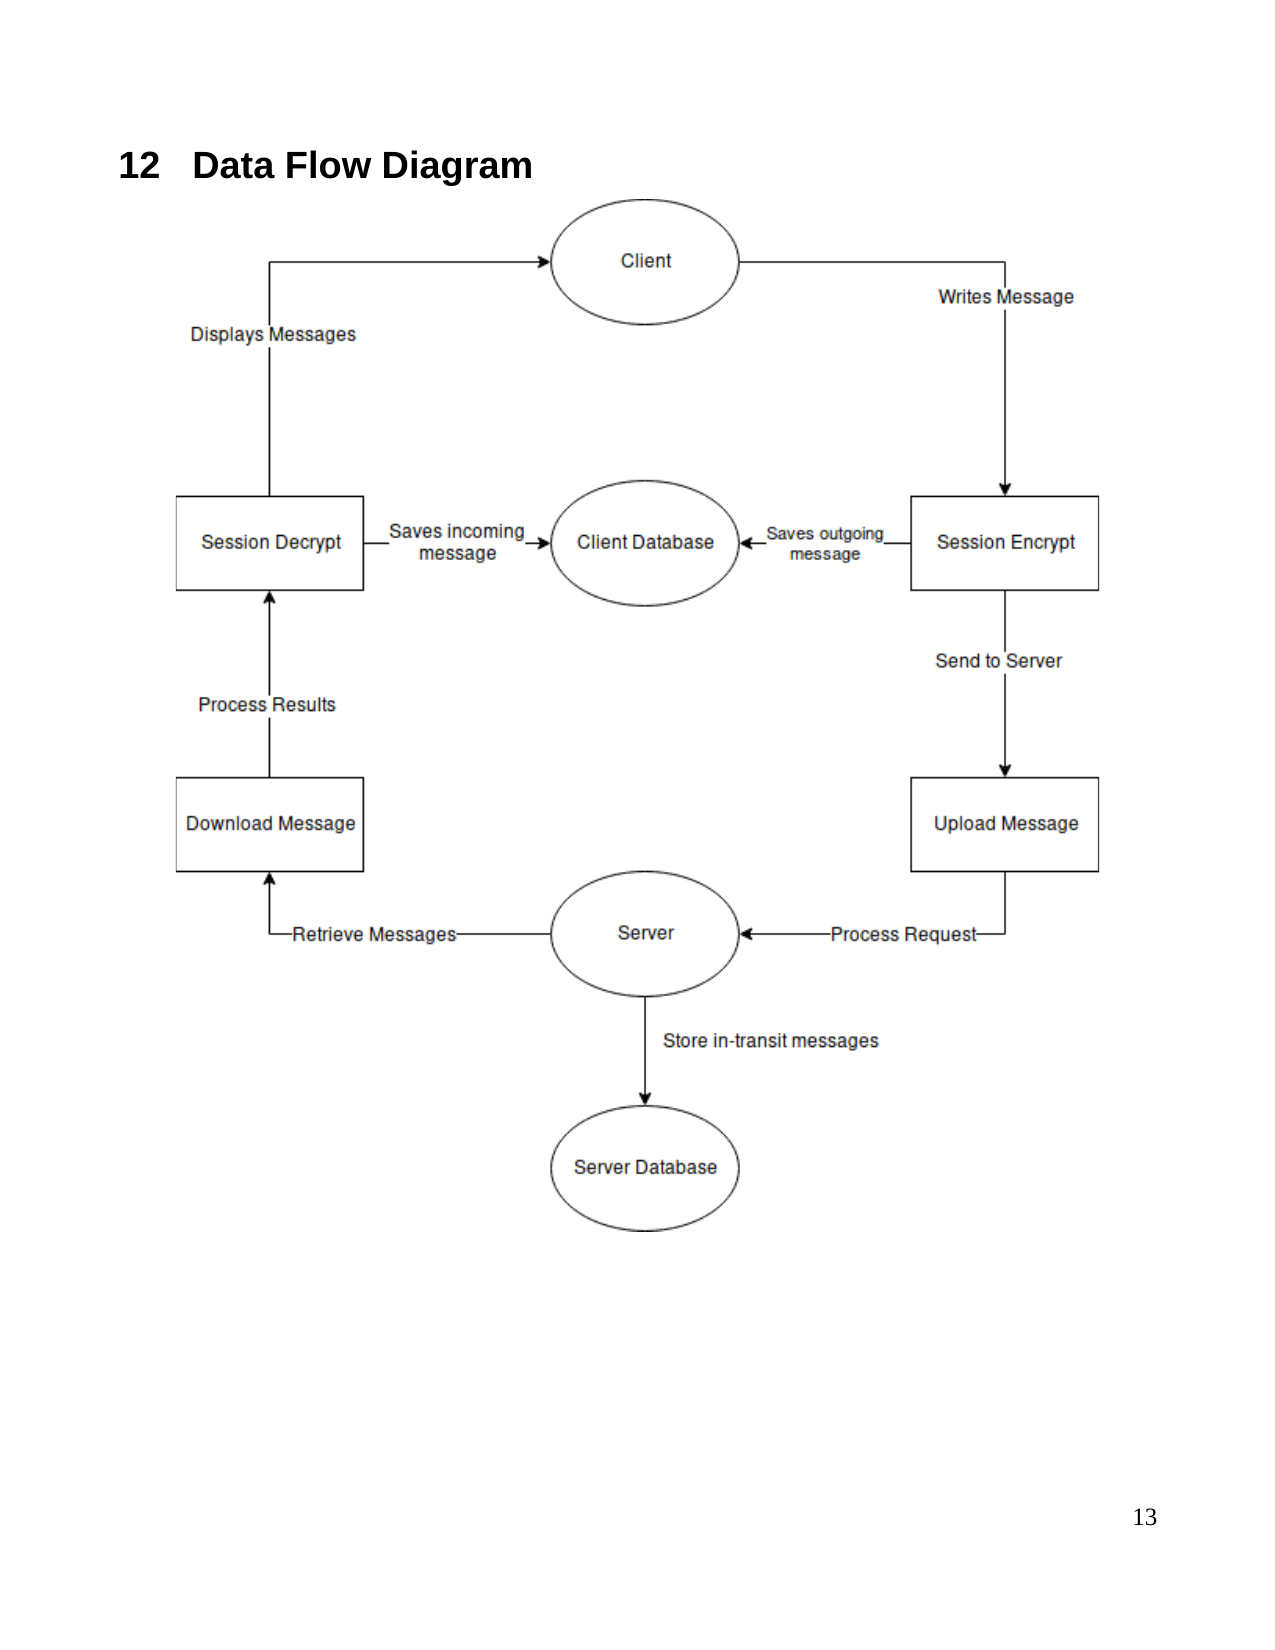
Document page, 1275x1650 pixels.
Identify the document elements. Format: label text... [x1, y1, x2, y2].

picture [175, 199, 1100, 1232]
subtitle Data Flow Diagram [118, 143, 1157, 187]
